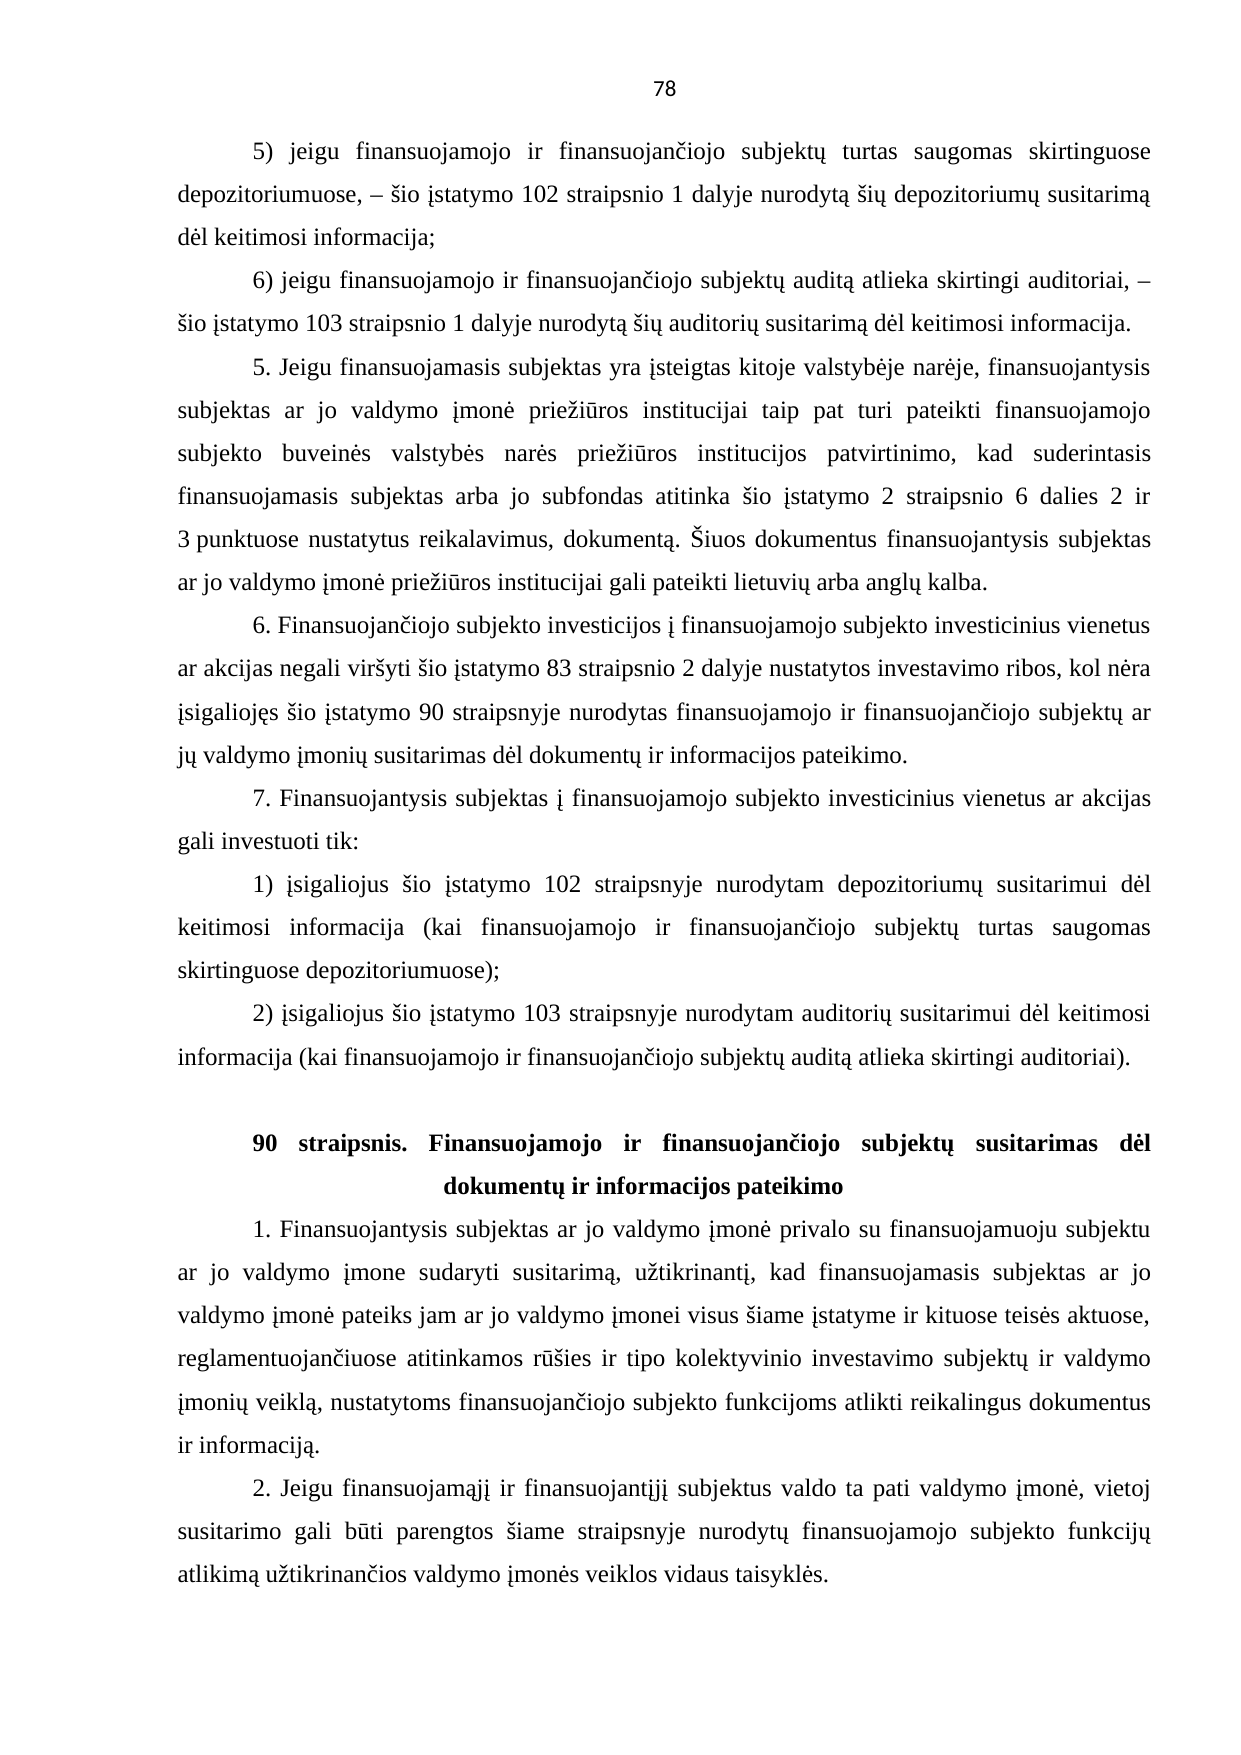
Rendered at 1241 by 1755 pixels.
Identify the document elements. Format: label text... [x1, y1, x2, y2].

text 90 straipsnis. Finansuojamojo ir finansuojančiojo subjektų susitarimas dėl dokumentų ir informacijos pateikimo [252, 1128, 1152, 1200]
text 2. Jeigu finansuojamąjį ir finansuojantįjį subjektus valdo ta pati valdymo įmonė, vietoj susitarimo gali būti parengtos šiame straipsnyje nurodytų finansuojamojo subjekto funkcijų atlikimą užtikrinančios valdymo įmonės veiklos vidaus taisyklės. [177, 1473, 1152, 1588]
text 2) įsigaliojus šio įstatymo 103 straipsnyje nurodytam auditorių susitarimui dėl keitimosi informacija (kai finansuojamojo ir finansuojančiojo subjektų auditą atlieka skirtingi auditoriai). [177, 998, 1152, 1070]
text 5) jeigu finansuojamojo ir finansuojančiojo subjektų turtas saugomas skirtinguose depozitoriumuose, – šio įstatymo 102 straipsnio 1 dalyje nurodytą šių depozitoriumų susitarimą dėl keitimosi informacija; [177, 136, 1152, 251]
text 1) įsigaliojus šio įstatymo 102 straipsnyje nurodytam depozitoriumų susitarimui dėl keitimosi informacija (kai finansuojamojo ir finansuojančiojo subjektų turtas saugomas skirtinguose depozitoriumuose); [177, 869, 1152, 984]
text 1. Finansuojantysis subjektas ar jo valdymo įmonė privalo su finansuojamuoju subjektu ar jo valdymo įmone sudaryti susitarimą, užtikrinantį, kad finansuojamasis subjektas ar jo valdymo įmonė pateiks jam ar jo valdymo įmonei visus šiame įstatyme ir kituose teisės aktuose, reglamentuojančiuose atitinkamos rūšies ir tipo kolektyvinio investavimo subjektų ir valdymo įmonių veiklą, nustatytoms finansuojančiojo subjekto funkcijoms atlikti reikalingus dokumentus ir informaciją. [177, 1214, 1152, 1458]
text 7. Finansuojantysis subjektas į finansuojamojo subjekto investicinius vienetus ar akcijas gali investuoti tik: [177, 783, 1152, 855]
text 6) jeigu finansuojamojo ir finansuojančiojo subjektų auditą atlieka skirtingi auditoriai, – šio įstatymo 103 straipsnio 1 dalyje nurodytą šių auditorių susitarimą dėl keitimosi informacija. [177, 265, 1152, 337]
text 5. Jeigu finansuojamasis subjektas yra įsteigtas kitoje valstybėje narėje, finansuojantysis subjektas ar jo valdymo įmonė priežiūros institucijai taip pat turi pateikti finansuojamojo subjekto buveinės valstybės narės priežiūros institucijos patvirtinimo, kad suderintasis finansuojamasis subjektas arba jo subfondas atitinka šio įstatymo 2 straipsnio 6 dalies 2 ir 3 punktuose nustatytus reikalavimus, dokumentą. Šiuos dokumentus finansuojantysis subjektas ar jo valdymo įmonė priežiūros institucijai gali pateikti lietuvių arba anglų kalba. [177, 352, 1152, 596]
text 6. Finansuojančiojo subjekto investicijos į finansuojamojo subjekto investicinius vienetus ar akcijas negali viršyti šio įstatymo 83 straipsnio 2 dalyje nustatytos investavimo ribos, kol nėra įsigaliojęs šio įstatymo 90 straipsnyje nurodytas finansuojamojo ir finansuojančiojo subjektų ar jų valdymo įmonių susitarimas dėl dokumentų ir informacijos pateikimo. [177, 610, 1152, 768]
